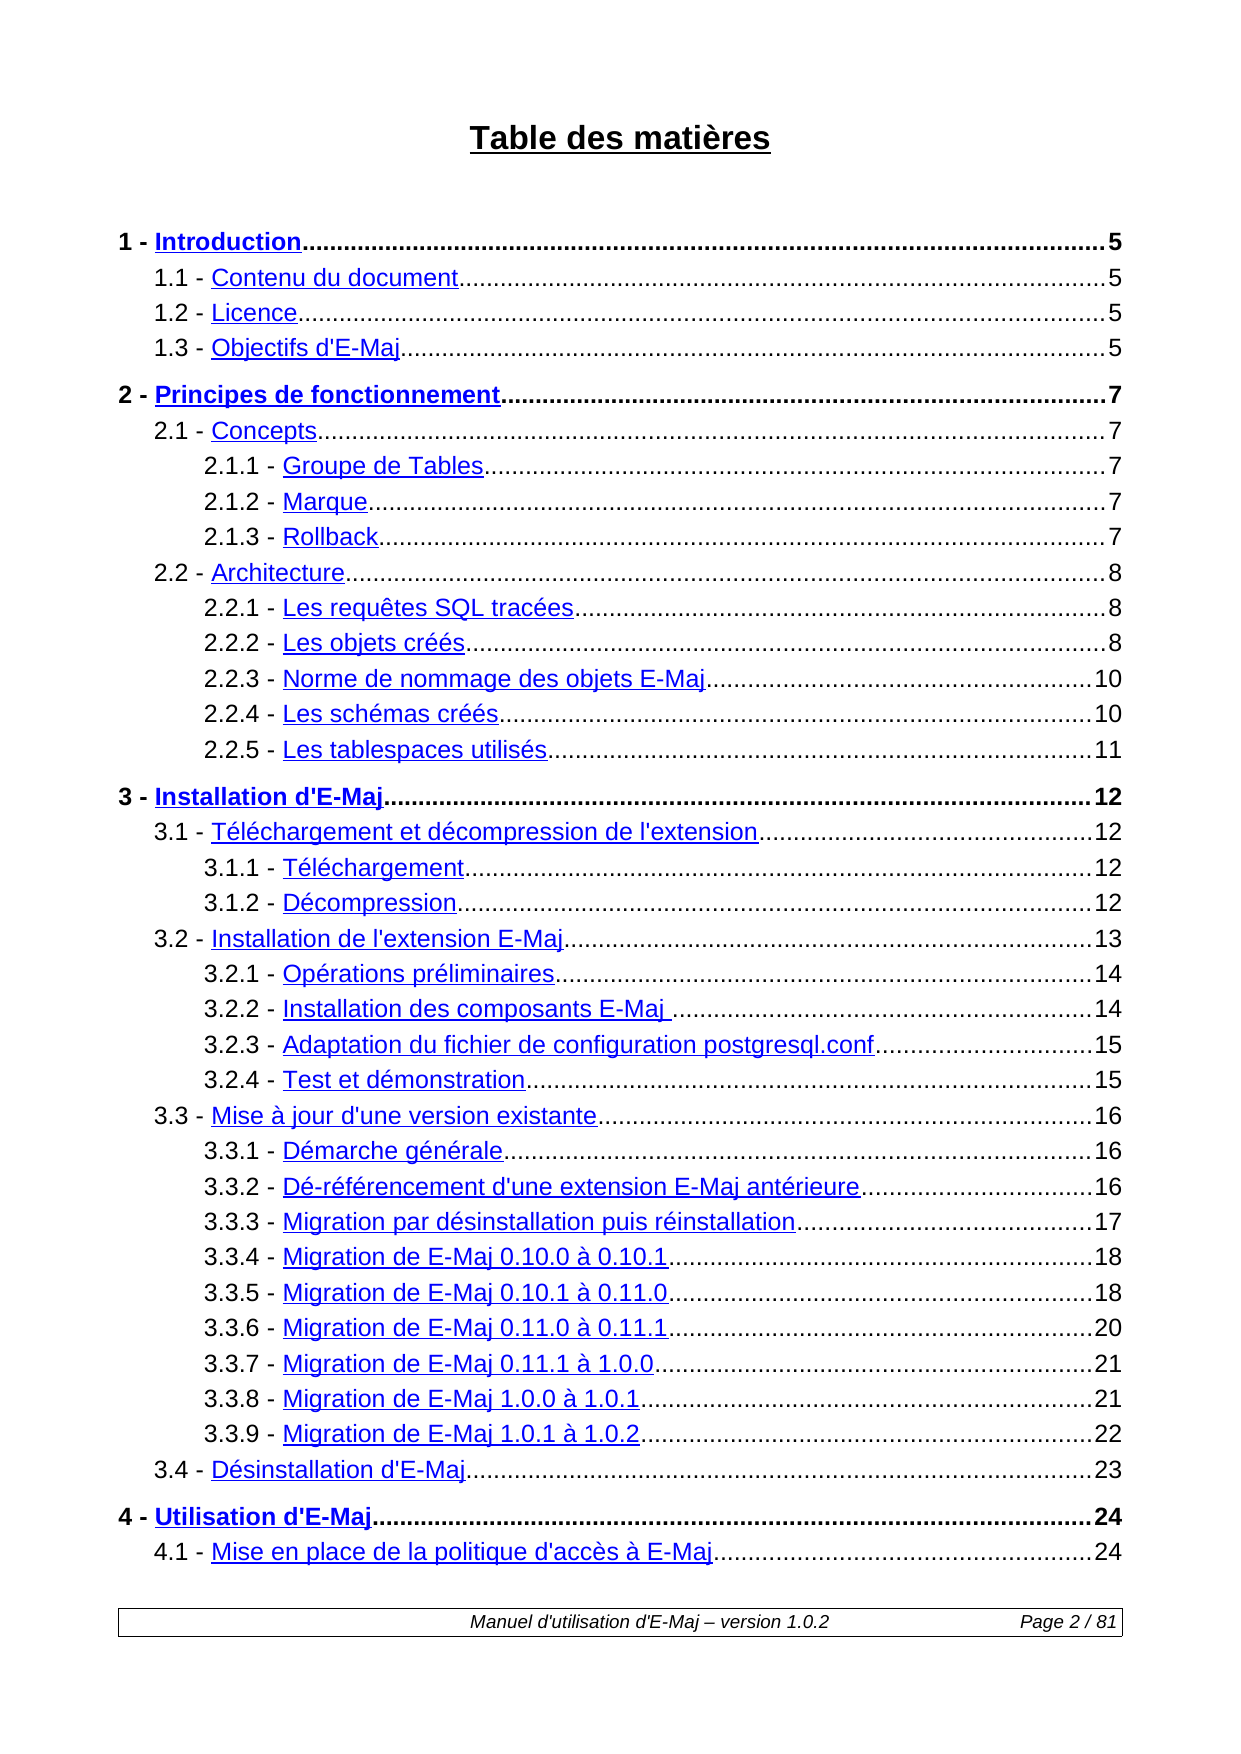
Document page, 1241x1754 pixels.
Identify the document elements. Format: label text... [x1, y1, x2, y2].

text 2.1.2 - Marque 7 [168, 482, 1122, 517]
text 1.2 - Licence 5 [118, 293, 1122, 328]
text 2.2.5 - Les tablespaces utilisés 11 [168, 730, 1122, 765]
text 3.3.3 - Migration par désinstallation puis réinstallation 17 [168, 1202, 1122, 1237]
text 3.3.5 - Migration de E-Maj 0.10.1 à 0.11.0 18 [168, 1273, 1122, 1308]
text 2.2.4 - Les schémas créés 10 [168, 694, 1122, 730]
text 2 - Principes de fonctionnement 7 [118, 376, 1122, 411]
text 4 - Utilisation d'E-Maj 24 [118, 1497, 1122, 1532]
text 1.1 - Contenu du document 5 [118, 258, 1122, 293]
text 2.1.1 - Groupe de Tables 7 [168, 446, 1122, 482]
text 2.1.3 - Rollback 7 [168, 517, 1122, 553]
text 3.2.3 - Adaptation du fichier de configuration postgresql.conf 15 [168, 1025, 1122, 1060]
text 3.3.8 - Migration de E-Maj 1.0.0 à 1.0.1 21 [168, 1379, 1122, 1414]
text 3.3.9 - Migration de E-Maj 1.0.1 à 1.0.2 22 [168, 1414, 1122, 1450]
text 3.1.2 - Décompression 12 [168, 883, 1122, 919]
text 3.3.2 - Dé-référencement d'une extension E-Maj antérieure 16 [168, 1167, 1122, 1202]
text 2.2.3 - Norme de nommage des objets E-Maj 10 [168, 659, 1122, 694]
text 3.3.1 - Démarche générale 16 [168, 1131, 1122, 1167]
text 2.2.1 - Les requêtes SQL tracées 8 [168, 588, 1122, 623]
text 3.1.1 - Téléchargement 12 [168, 848, 1122, 883]
text 3.2.4 - Test et démonstration 15 [168, 1060, 1122, 1096]
text 1.3 - Objectifs d'E-Maj 5 [118, 328, 1122, 364]
text 1 - Introduction 5 [118, 222, 1122, 258]
text 3.3.4 - Migration de E-Maj 0.10.0 à 0.10.1 18 [168, 1237, 1122, 1273]
text 4.1 - Mise en place de la politique d'accès à E-Maj 24 [118, 1532, 1122, 1568]
text 2.1 - Concepts 7 [118, 411, 1122, 446]
subtitle Table des matières [118, 118, 1122, 157]
text 2.2.2 - Les objets créés 8 [168, 623, 1122, 659]
text 3 - Installation d'E-Maj 12 [118, 777, 1122, 812]
text 3.3.6 - Migration de E-Maj 0.11.0 à 0.11.1 20 [168, 1308, 1122, 1344]
text 3.2.1 - Opérations préliminaires 14 [168, 954, 1122, 989]
text 3.2.2 - Installation des composants E-Maj 14 [168, 989, 1122, 1025]
text 2.2 - Architecture 8 [118, 553, 1122, 588]
text 3.1 - Téléchargement et décompression de l'extension 12 [118, 812, 1122, 848]
text 3.2 - Installation de l'extension E-Maj 13 [118, 919, 1122, 954]
text 3.3 - Mise à jour d'une version existante 16 [118, 1096, 1122, 1131]
text 3.4 - Désinstallation d'E-Maj 23 [118, 1450, 1122, 1485]
text 3.3.7 - Migration de E-Maj 0.11.1 à 1.0.0 21 [168, 1344, 1122, 1379]
